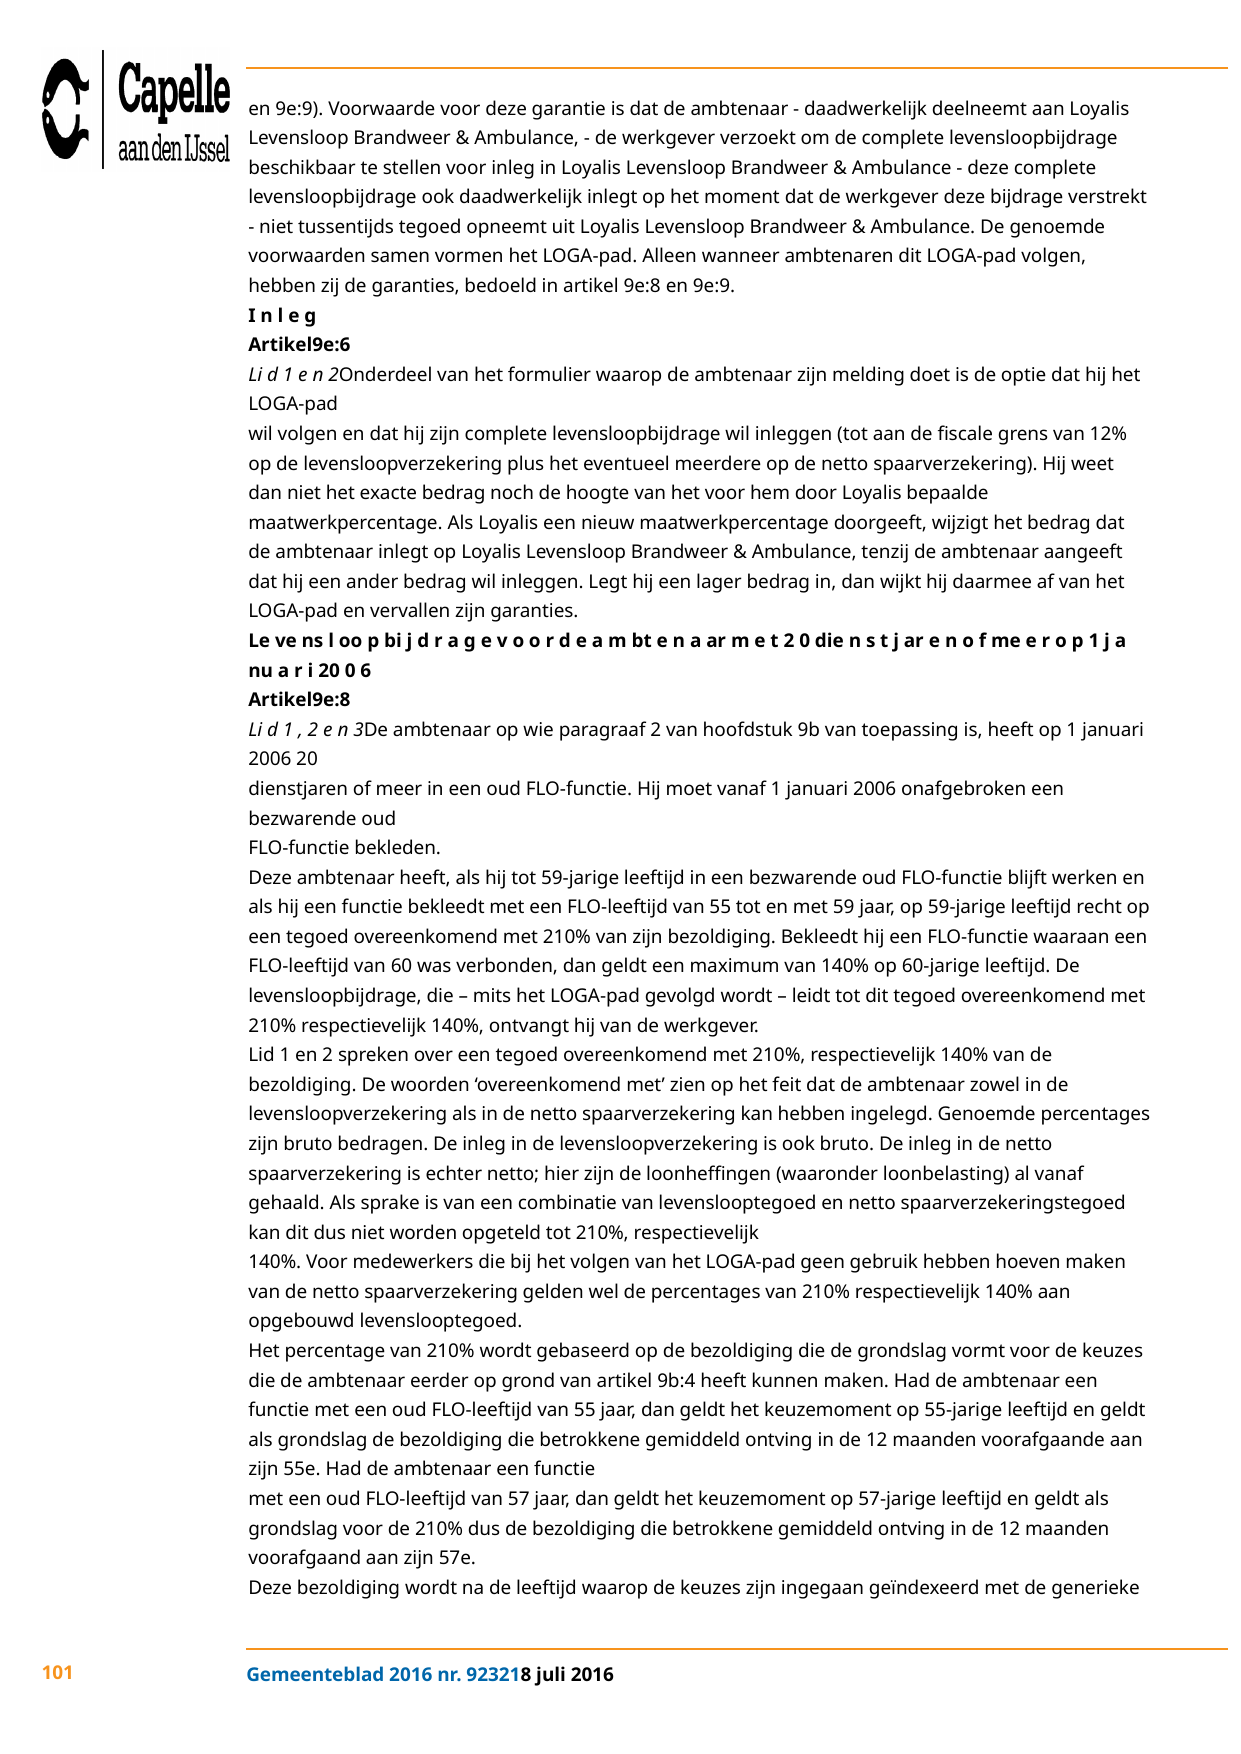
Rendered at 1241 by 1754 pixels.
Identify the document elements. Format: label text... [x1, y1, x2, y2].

text Le ve ns l oo p bi j d r a g e v o o r d e a m bt e n a ar m e t 2 0 die n s t j ar e n o f me e r o p 1 j a nu a r i 20 0 6 [248, 627, 1152, 683]
text met een oud FLO-leeftijd van 57 jaar, dan geldt het keuzemoment op 57-jarige leeftijd en geldt als grondslag voor de 210% dus de bezoldiging die betrokkene gemiddeld ontving in de 12 maanden voorafgaand aan zijn 57e. [248, 1485, 1152, 1570]
text dienstjaren of meer in een oud FLO-functie. Hij moet vanaf 1 januari 2006 onafgebroken een bezwarende oud [248, 775, 1152, 831]
text Deze bezoldiging wordt na de leeftijd waarop de keuzes zijn ingegaan geïndexeerd met de generieke [248, 1574, 1152, 1600]
text FLO-functie bekleden. [248, 834, 1152, 860]
text Deze ambtenaar heeft, als hij tot 59-jarige leeftijd in een bezwarende oud FLO-functie blijft werken en als hij een functie bekleedt met een FLO-leeftijd van 55 tot en met 59 jaar, op 59-jarige leeftijd recht op een tegoed overeenkomend met 210% van zijn bezoldiging. Bekleedt hij een FLO-functie waaraan een FLO-leeftijd van 60 was verbonden, dan geldt een maximum van 140% op 60-jarige leeftijd. De levensloopbijdrage, die – mits het LOGA-pad gevolgd wordt – leidt tot dit tegoed overeenkomend met 210% respectievelijk 140%, ontvangt hij van de werkgever. [248, 864, 1152, 1038]
text Li d 1 e n 2Onderdeel van het formulier waarop de ambtenaar zijn melding doet is de optie dat hij het LOGA-pad [248, 361, 1152, 416]
text 140%. Voor medewerkers die bij het volgen van het LOGA-pad geen gebruik hebben hoeven maken van de netto spaarverzekering gelden wel de percentages van 210% respectievelijk 140% aan opgebouwd levenslooptegoed. [248, 1248, 1152, 1333]
picture [41, 47, 231, 172]
text Artikel9e:8 [248, 686, 1152, 712]
text wil volgen en dat hij zijn complete levensloopbijdrage wil inleggen (tot aan de fiscale grens van 12% op de levensloopverzekering plus het eventueel meerdere op de netto spaarverzekering). Hij weet dan niet het exacte bedrag noch de hoogte van het voor hem door Loyalis bepaalde maatwerkpercentage. Als Loyalis een nieuw maatwerkpercentage doorgeeft, wijzigt het bedrag dat de ambtenaar inlegt op Loyalis Levensloop Brandweer & Ambulance, tenzij de ambtenaar aangeeft dat hij een ander bedrag wil inleggen. Legt hij een lager bedrag in, dan wijkt hij daarmee af van het LOGA-pad en vervallen zijn garanties. [248, 420, 1152, 623]
text Lid 1 en 2 spreken over een tegoed overeenkomend met 210%, respectievelijk 140% van de bezoldiging. De woorden ‘overeenkomend met’ zien op het feit dat de ambtenaar zowel in de levensloopverzekering als in de netto spaarverzekering kan hebben ingelegd. Genoemde percentages zijn bruto bedragen. De inleg in de levensloopverzekering is ook bruto. De inleg in de netto spaarverzekering is echter netto; hier zijn de loonheffingen (waaronder loonbelasting) al vanaf gehaald. Als sprake is van een combinatie van levenslooptegoed en netto spaarverzekeringstegoed kan dit dus niet worden opgeteld tot 210%, respectievelijk [248, 1041, 1152, 1245]
text en 9e:9). Voorwaarde voor deze garantie is dat de ambtenaar - daadwerkelijk deelneemt aan Loyalis Levensloop Brandweer & Ambulance, - de werkgever verzoekt om de complete levensloopbijdrage beschikbaar te stellen voor inleg in Loyalis Levensloop Brandweer & Ambulance - deze complete levensloopbijdrage ook daadwerkelijk inlegt op het moment dat de werkgever deze bijdrage verstrekt - niet tussentijds tegoed opneemt uit Loyalis Levensloop Brandweer & Ambulance. De genoemde voorwaarden samen vormen het LOGA-pad. Alleen wanneer ambtenaren dit LOGA-pad volgen, hebben zij de garanties, bedoeld in artikel 9e:8 en 9e:9. [248, 95, 1152, 298]
text Li d 1 , 2 e n 3De ambtenaar op wie paragraaf 2 van hoofdstuk 9b van toepassing is, heeft op 1 januari 2006 20 [248, 716, 1152, 771]
text Het percentage van 210% wordt gebaseerd op de bezoldiging die de grondslag vormt voor de keuzes die de ambtenaar eerder op grond van artikel 9b:4 heeft kunnen maken. Had de ambtenaar een functie met een oud FLO-leeftijd van 55 jaar, dan geldt het keuzemoment op 55-jarige leeftijd en geldt als grondslag de bezoldiging die betrokkene gemiddeld ontving in de 12 maanden voorafgaande aan zijn 55e. Had de ambtenaar een functie [248, 1337, 1152, 1481]
text Artikel9e:6 [248, 331, 1152, 357]
text I n l e g [248, 302, 1152, 328]
